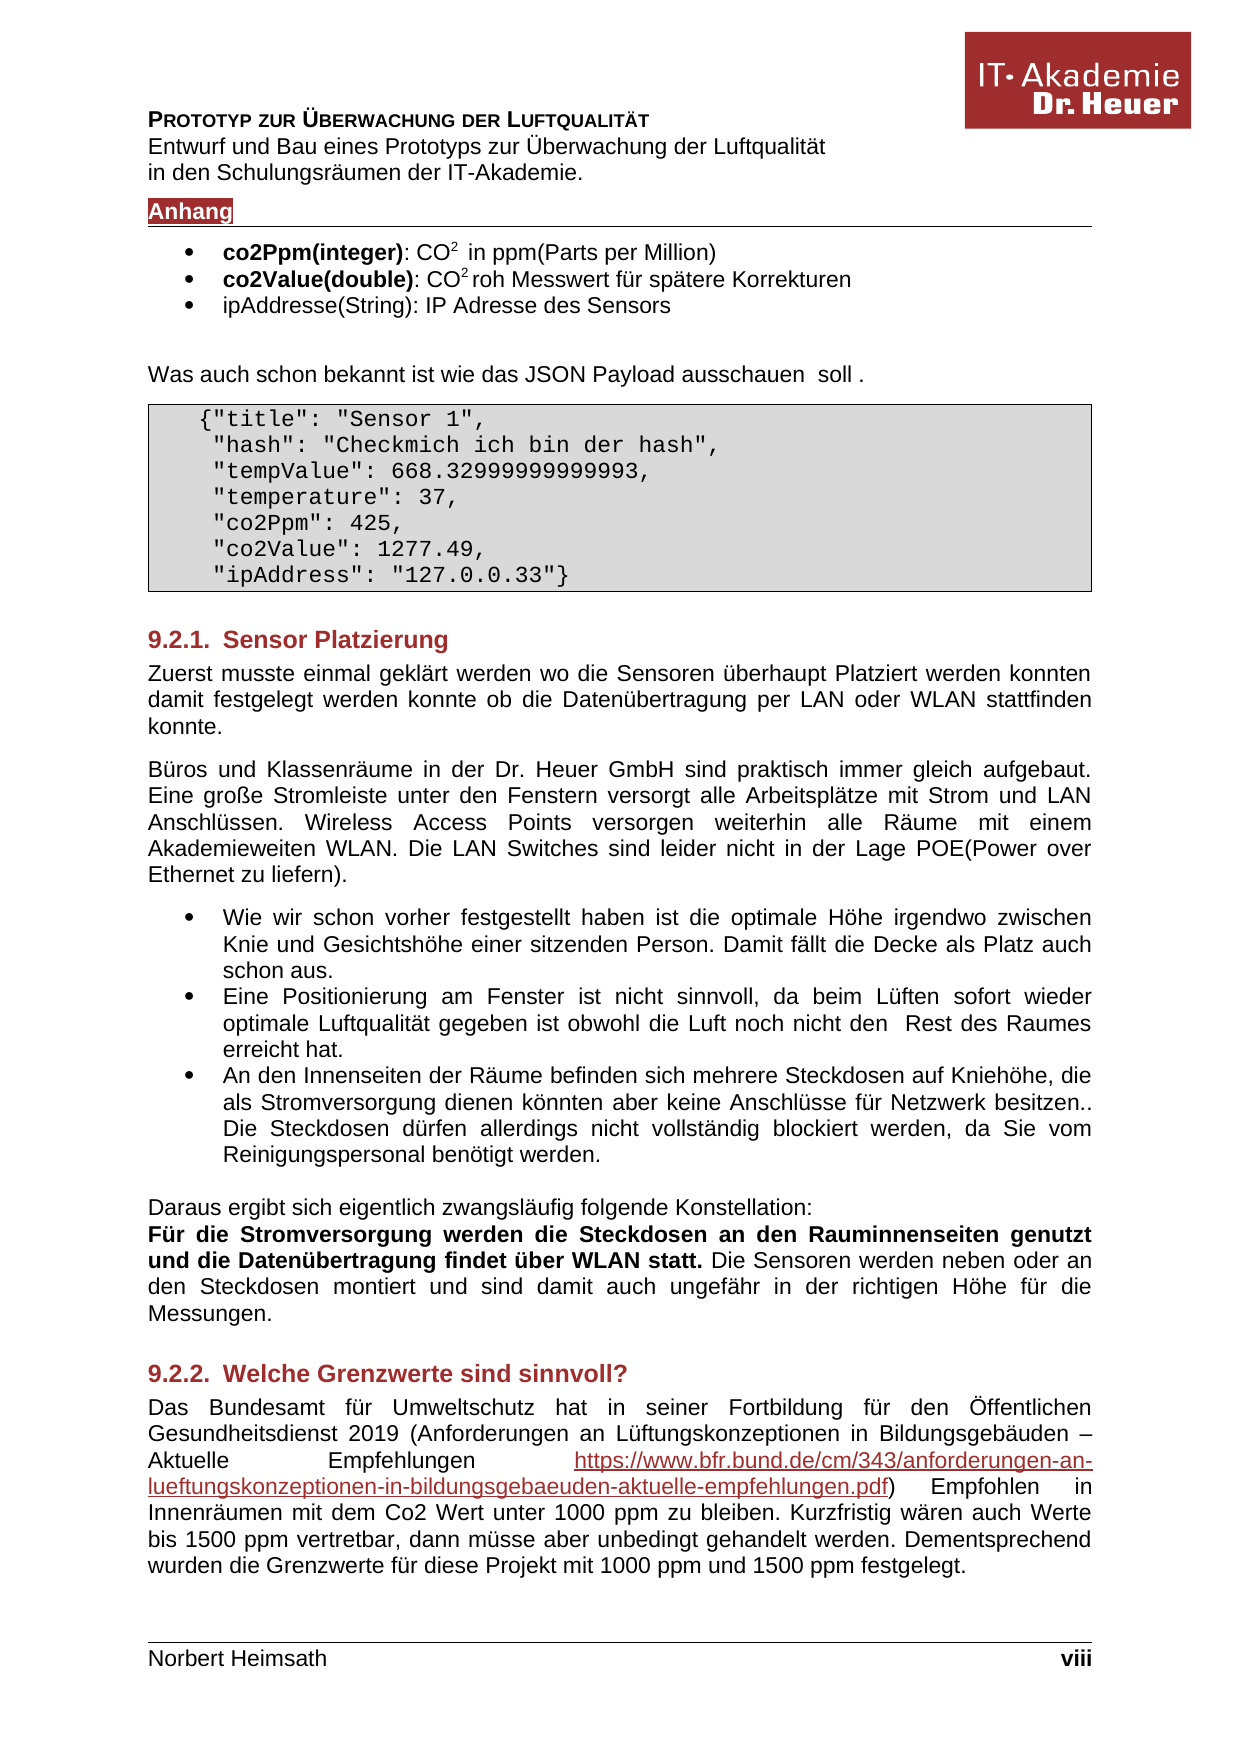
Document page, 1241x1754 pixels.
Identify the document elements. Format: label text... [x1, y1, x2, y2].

list Eine Positionierung am Fenster ist nicht sinnvoll, da beim Lüften sofort wieder optimale Luftqualität gegeben ist obwohl die Luft noch nicht den Rest des Raumes erreicht hat. [185, 983, 1092, 1062]
list co2Ppm(integer): CO2 in ppm(Parts per Million) [185, 239, 1092, 266]
list "temperature": 37, [149, 482, 1091, 508]
text Büros und Klassenräume in der Dr. Heuer GmbH sind praktisch immer gleich aufgebaut. Eine große Stromleiste unter den Fenstern versorgt alle Arbeitsplätze mit Strom und LAN Anschlüssen. Wireless Access Points versorgen weiterhin alle Räume mit einem Akademieweiten WLAN. Die LAN Switches sind leider nicht in der Lage POE(Power over Ethernet zu liefern). [148, 756, 1092, 888]
subtitle Welche Grenzwerte sind sinnvoll? [148, 1359, 1092, 1387]
list {"title": "Sensor 1", [149, 405, 1091, 430]
list "co2Value": 1277.49, [149, 534, 1091, 560]
text Zuerst musste einmal geklärt werden wo die Sensoren überhaupt Platziert werden konnten damit festgelegt werden konnte ob die Datenübertragung per LAN oder WLAN stattfinden konnte. [148, 660, 1092, 739]
list Für die Stromversorgung werden die Steckdosen an den Rauminnenseiten genutzt und die Datenübertragung findet über WLAN statt. Die Sensoren werden neben oder an den Steckdosen montiert und sind damit auch ungefähr in der richtigen Höhe für die Messungen. [148, 1221, 1092, 1326]
list "hash": "Checkmich ich bin der hash", [149, 430, 1091, 456]
text Das Bundesamt für Umweltschutz hat in seiner Fortbildung für den Öffentlichen Gesundheitsdienst 2019 (Anforderungen an Lüftungskonzeptionen in Bildungsgebäuden – Aktuelle Empfehlungen https://www.bfr.bund.de/cm/343/anforderungen-an-lueftungskonzeptionen-in-bildungsgebaeuden-aktuelle-empfehlungen.pdf) Empfohlen in Innenräumen mit dem Co2 Wert unter 1000 ppm zu bleiben. Kurzfristig wären auch Werte bis 1500 ppm vertretbar, dann müsse aber unbedingt gehandelt werden. Dementsprechend wurden die Grenzwerte für diese Projekt mit 1000 ppm und 1500 ppm festgelegt. [148, 1394, 1092, 1578]
text Was auch schon bekannt ist wie das JSON Payload ausschauen soll . [148, 361, 1092, 388]
list co2Value(double): CO2 roh Messwert für spätere Korrekturen [185, 266, 1092, 292]
subtitle Sensor Platzierung [148, 625, 1092, 654]
list ipAddresse(String): IP Adresse des Sensors [185, 292, 1092, 318]
list "co2Ppm": 425, [149, 508, 1091, 534]
list Daraus ergibt sich eigentlich zwangsläufig folgende Konstellation: [148, 1168, 1092, 1221]
list "tempValue": 668.32999999999993, [149, 456, 1091, 482]
list An den Innenseiten der Räume befinden sich mehrere Steckdosen auf Kniehöhe, die als Stromversorgung dienen könnten aber keine Anschlüsse für Netzwerk besitzen.. Die Steckdosen dürfen allerdings nicht vollständig blockiert werden, da Sie vom Reinigungspersonal benötigt werden. [185, 1062, 1092, 1168]
list "ipAddress": "127.0.0.33"} [149, 560, 1091, 591]
list Wie wir schon vorher festgestellt haben ist die optimale Höhe irgendwo zwischen Knie und Gesichtshöhe einer sitzenden Person. Damit fällt die Decke als Platz auch schon aus. [185, 904, 1092, 983]
